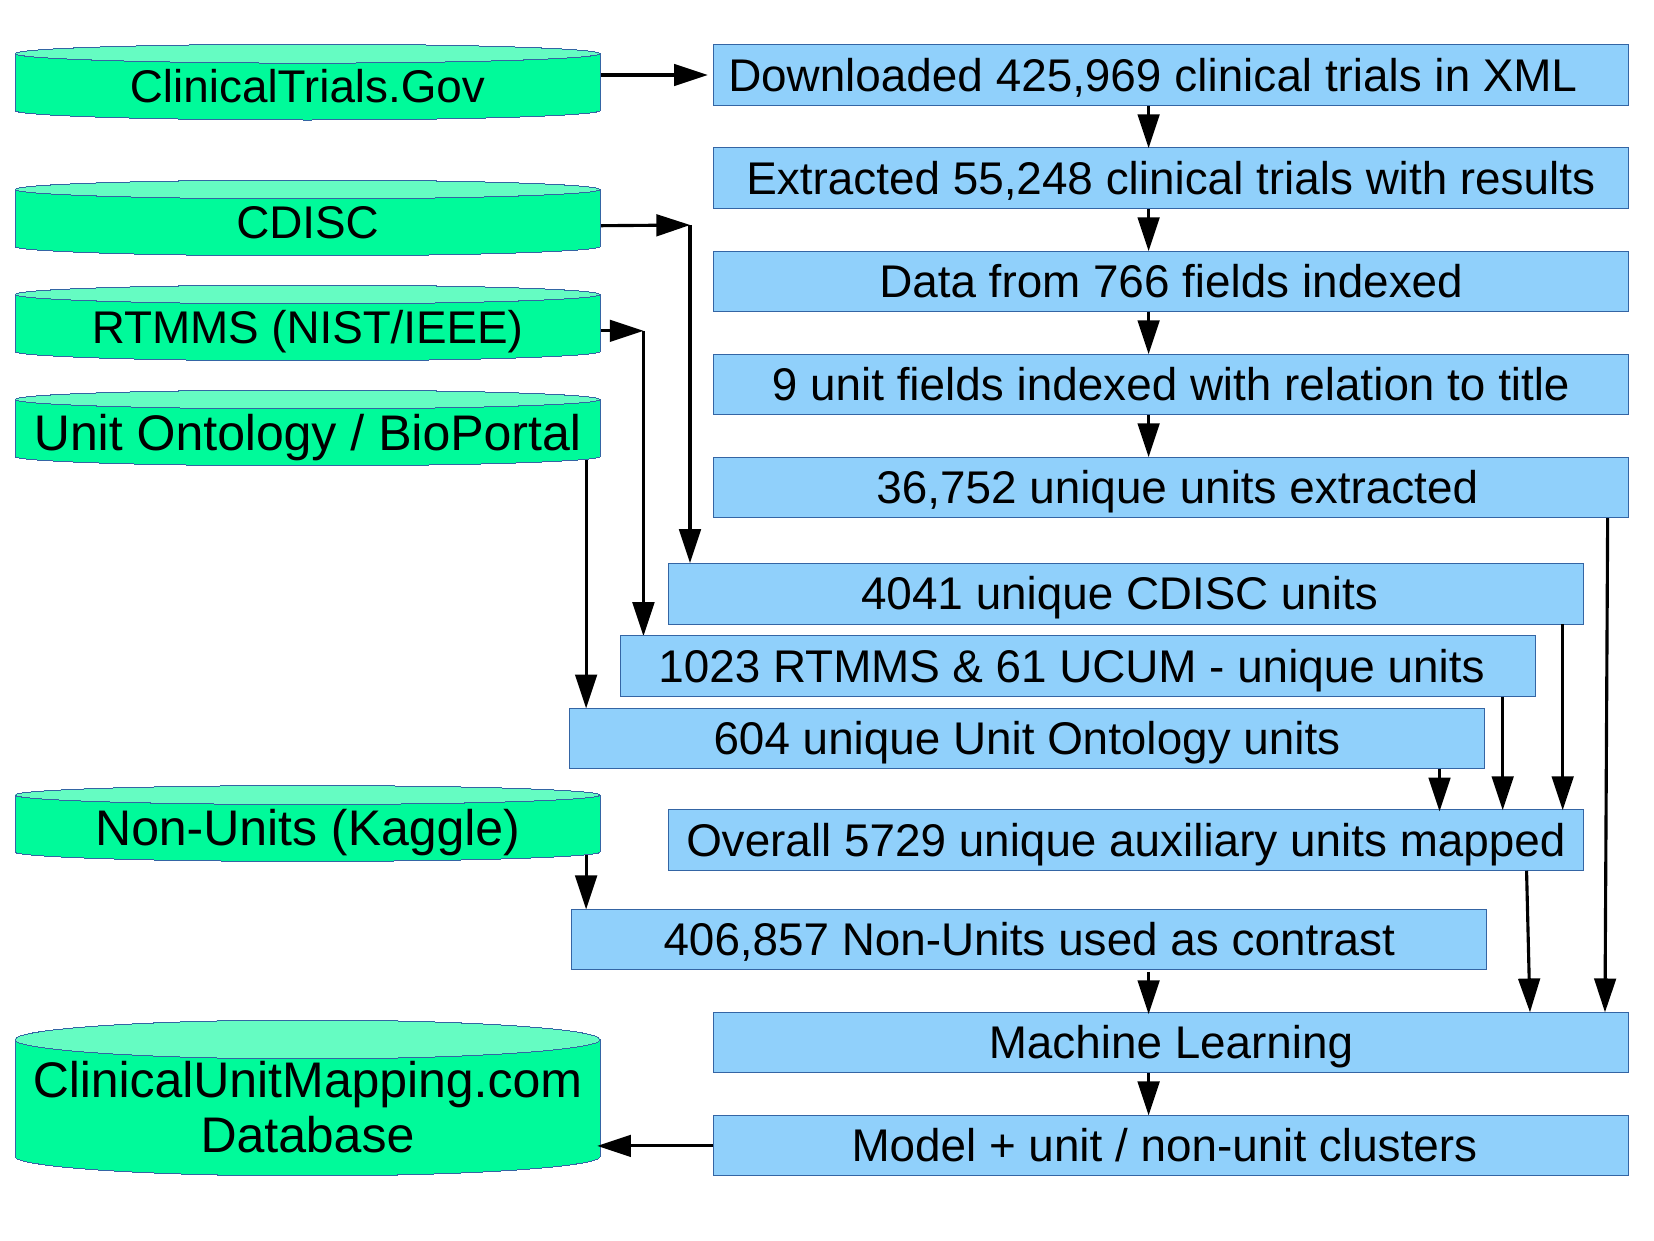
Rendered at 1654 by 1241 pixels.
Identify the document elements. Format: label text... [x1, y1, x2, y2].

text_box 36,752 unique units extracted [713, 457, 1629, 518]
text_box Non-Units (Kaggle) [15, 796, 601, 862]
text_box Machine Learning [713, 1012, 1629, 1073]
text_box ClinicalUnitMapping.com Database [15, 1040, 601, 1176]
text_box Overall 5729 unique auxiliary units mapped [668, 809, 1584, 871]
text_box 9 unit fields indexed with relation to title [713, 354, 1629, 415]
text_box Downloaded 425,969 clinical trials in XML [713, 44, 1629, 106]
text_box RTMMS (NIST/IEEE) [15, 295, 601, 361]
text_box 1023 RTMMS & 61 UCUM - unique units [620, 635, 1536, 697]
text_box [804, 583, 898, 671]
text_box Extracted 55,248 clinical trials with results [713, 147, 1629, 209]
text_box Model + unit / non-unit clusters [713, 1115, 1629, 1176]
text_box Unit Ontology / BioPortal [15, 400, 601, 466]
text_box CDISC [15, 190, 601, 256]
text_box Data from 766 fields indexed [713, 251, 1629, 312]
text_box 406,857 Non-Units used as contrast [571, 909, 1487, 970]
text_box 604 unique Unit Ontology units [569, 708, 1485, 769]
text_box 4041 unique CDISC units [668, 563, 1584, 625]
text_box ClinicalTrials.Gov [15, 54, 601, 121]
